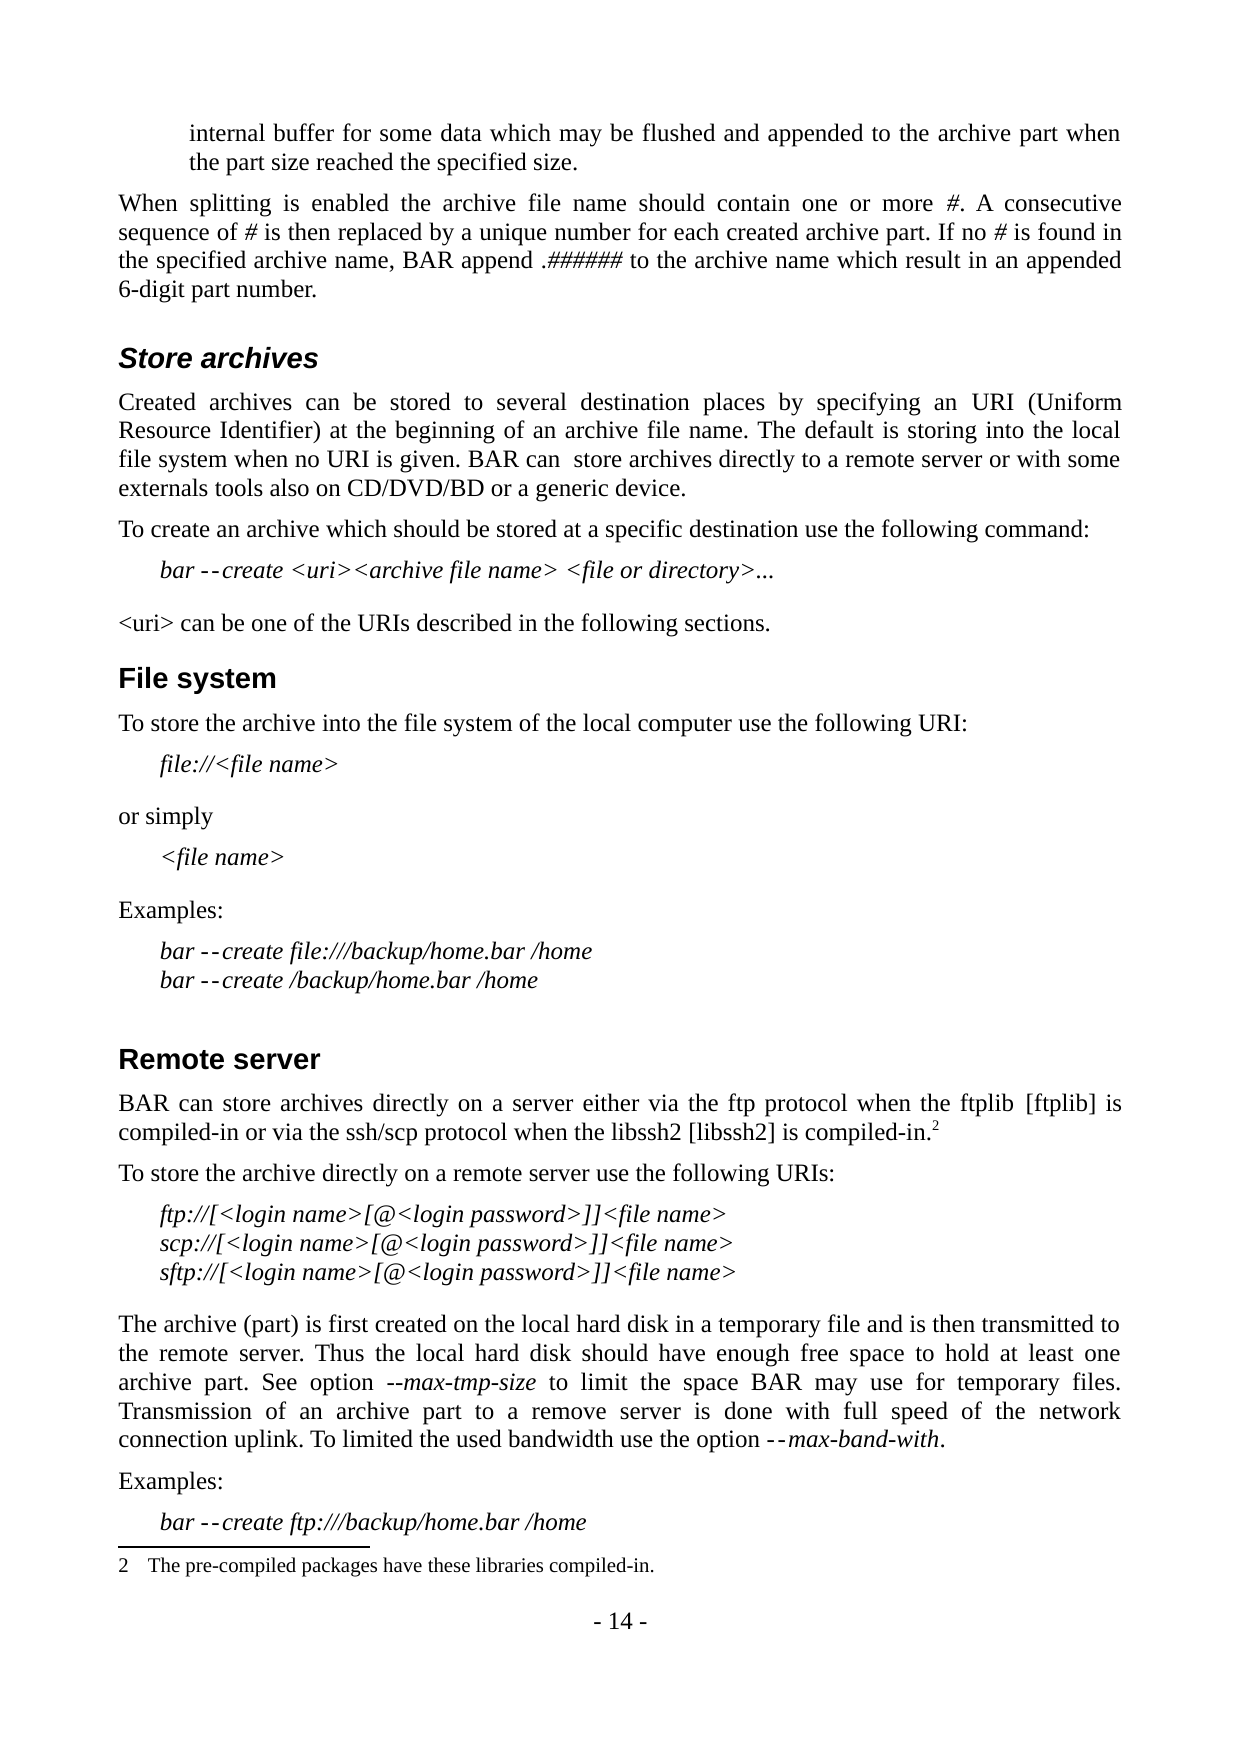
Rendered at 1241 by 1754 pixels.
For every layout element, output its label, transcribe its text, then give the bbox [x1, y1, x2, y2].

text bar ‑‑create ftp:///backup/home.bar /home [159, 1507, 1122, 1536]
text To store the archive into the file system of the local computer use the following URI: [118, 708, 1122, 736]
text bar ‑‑create file:///backup/home.bar /home [159, 936, 1122, 965]
text Examples: [118, 895, 1122, 924]
text When splitting is enabled the archive file name should contain one or more #. A consecutive sequence of # is then replaced by a unique number for each created archive part. If no # is found in the specified archive name, BAR append .###### to the archive name which result in an appended 6-digit part number. [118, 188, 1122, 303]
text The archive (part) is first created on the local hard disk in a temporary file and is then transmitted to the remote server. Thus the local hard disk should have enough free space to hold at least one archive part. See option ‑‑max-tmp-size to limit the space BAR may use for temporary files. Transmission of an archive part to a remove server is done with full speed of the network connection uplink. To limited the used bandwidth use the option ‑‑max-band-with. [118, 1309, 1122, 1453]
text ftp://[<login name>[@<login password>]]<file name> [159, 1199, 1122, 1228]
text BAR can store archives directly on a server either via the ftp protocol when the ftplib [ftplib] is compiled-in or via the ssh/scp protocol when the libssh2 [libssh2] is compiled-in. [118, 1088, 1122, 1146]
text scp://[<login name>[@<login password>]]<file name> [159, 1228, 1122, 1257]
text bar ‑‑create <uri><archive file name> <file or directory>... [159, 555, 1122, 584]
text bar ‑‑create /backup/home.bar /home [159, 965, 1122, 994]
subtitle Store archives [118, 341, 1122, 374]
text <uri> can be one of the URIs described in the following sections. [118, 608, 1122, 637]
text Created archives can be stored to several destination places by specifying an URI (Uniform Resource Identifier) at the beginning of an archive file name. The default is storing into the local file system when no URI is given. BAR can store archives directly to a remote server or with some externals tools also on CD/DVD/BD or a generic device. [118, 387, 1122, 502]
subtitle Remote server [118, 1042, 1122, 1076]
subtitle File system [118, 662, 1122, 695]
text Examples: [118, 1466, 1122, 1494]
text or simply [118, 801, 1122, 830]
text internal buffer for some data which may be flushed and appended to the archive part when the part size reached the specified size. [118, 118, 1122, 176]
text sftp://[<login name>[@<login password>]]<file name> [159, 1257, 1122, 1286]
text To create an archive which should be stored at a specific destination use the following command: [118, 514, 1122, 543]
text <file name> [159, 842, 1122, 871]
text The pre-compiled packages have these libraries compiled-in. [118, 1553, 1122, 1577]
text To store the archive directly on a remote server use the following URIs: [118, 1158, 1122, 1187]
text file://<file name> [159, 749, 1122, 778]
